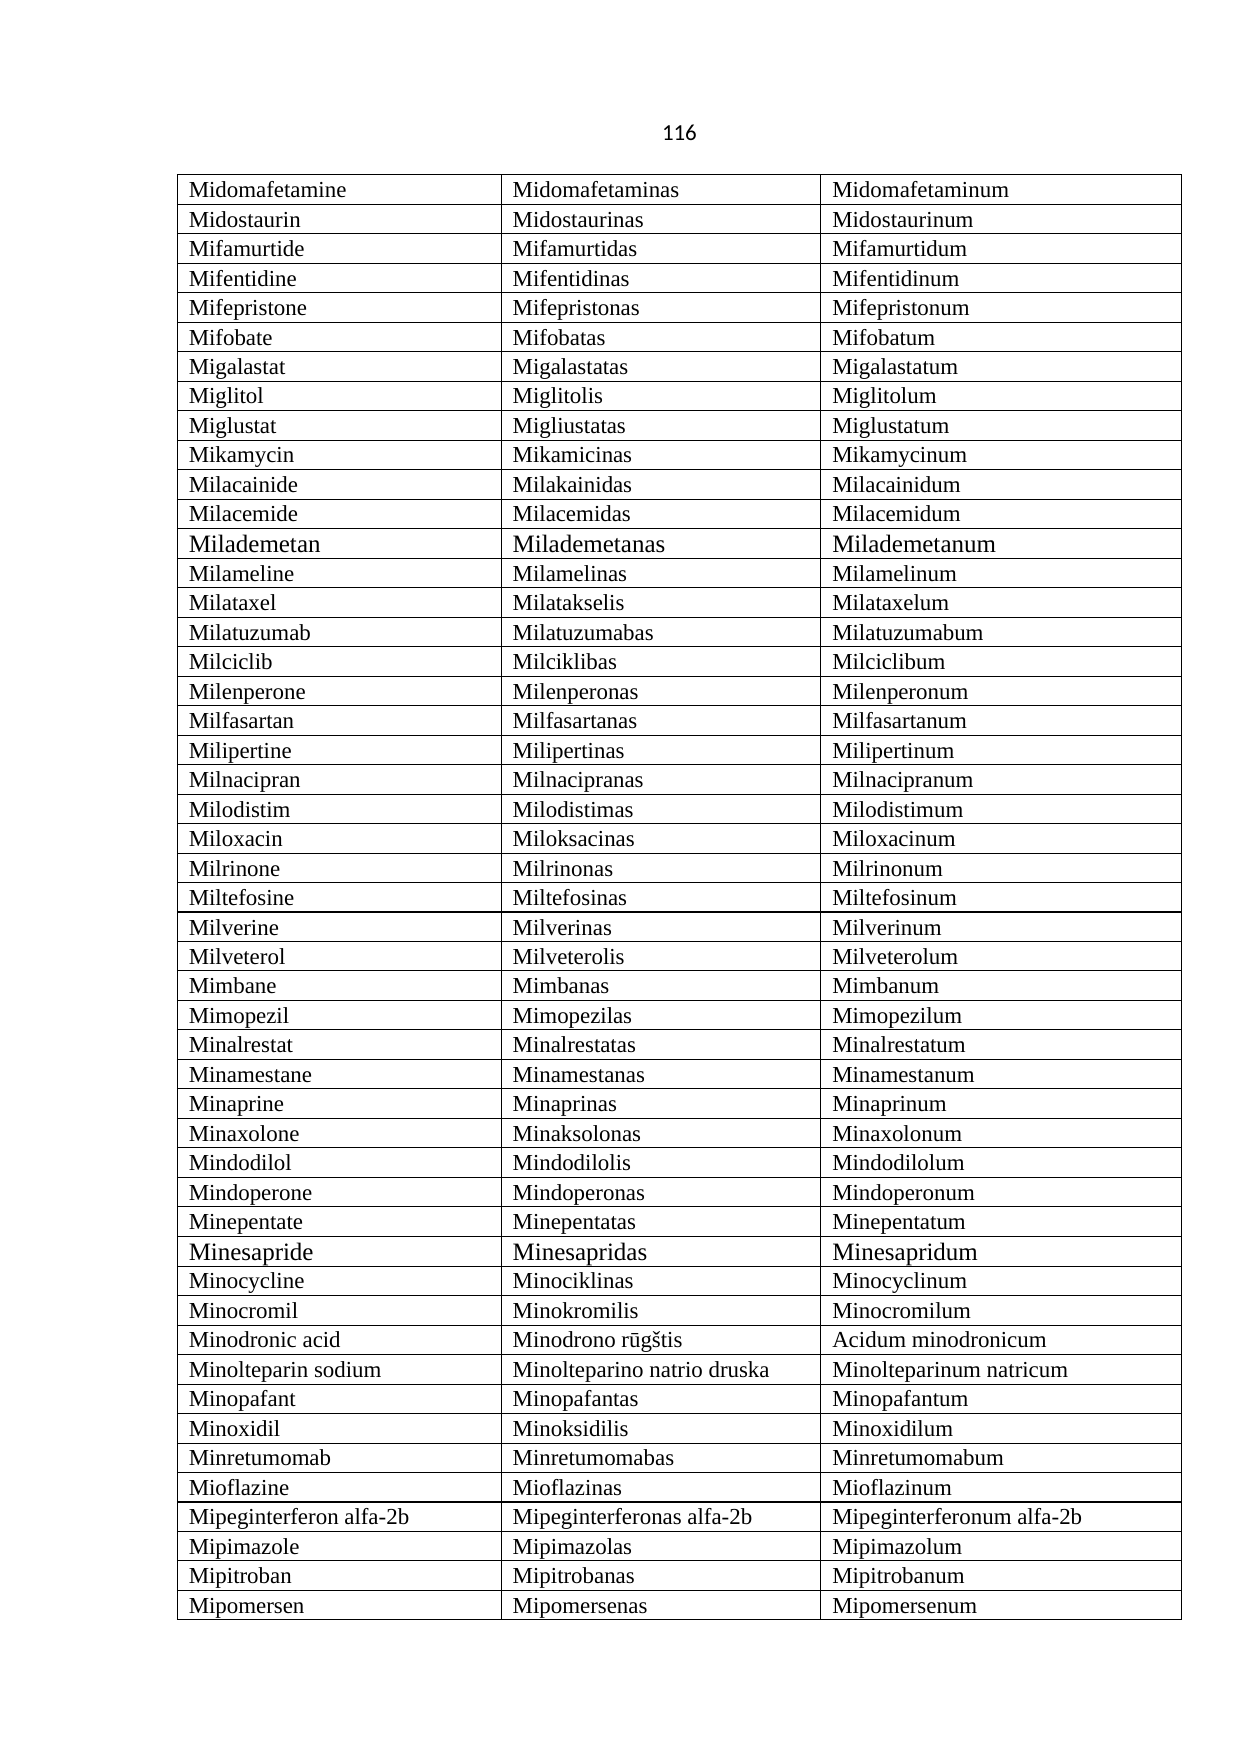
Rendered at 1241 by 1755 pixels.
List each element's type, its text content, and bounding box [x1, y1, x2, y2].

table_cell Milipertinum [821, 736, 1181, 764]
table_cell Miglustat [178, 411, 501, 439]
table_cell Mimbanas [502, 971, 820, 1000]
table_cell Mimopezilas [502, 1001, 820, 1029]
table_cell Mifentidinum [821, 264, 1181, 292]
table_cell Minaprine [178, 1089, 501, 1118]
table_cell Mindodilolum [821, 1148, 1181, 1177]
table_cell Mipitrobanas [502, 1561, 820, 1590]
table_cell Mipitrobanum [821, 1561, 1181, 1590]
table_cell Mipimazole [178, 1532, 501, 1560]
table_cell Minoksidilis [502, 1414, 820, 1442]
table_cell Minolteparin sodium [178, 1355, 501, 1383]
table_cell Minepentatum [821, 1207, 1181, 1236]
table_cell Minoxidilum [821, 1414, 1181, 1442]
table_cell Milenperone [178, 677, 501, 705]
table_cell Mifobatas [502, 323, 820, 351]
table_cell Milodistimum [821, 795, 1181, 823]
table_cell Milamelinas [502, 559, 820, 587]
table_cell Minretumomabum [821, 1444, 1181, 1472]
table_cell Milakainidas [502, 470, 820, 498]
table_cell Mipeginterferonas alfa-2b [502, 1503, 820, 1531]
table_cell Minesapride [178, 1237, 501, 1266]
table_cell Minamestane [178, 1060, 501, 1088]
table_cell Minolteparino natrio druska [502, 1355, 820, 1383]
table_cell Milameline [178, 559, 501, 587]
table_cell Milatuzumab [178, 618, 501, 646]
table_cell Miglitol [178, 382, 501, 410]
table_cell Minocromilum [821, 1296, 1181, 1324]
table_cell Mipomersenum [821, 1591, 1181, 1619]
table_cell Mifobatum [821, 323, 1181, 351]
table_cell Minopafantas [502, 1385, 820, 1413]
table_cell Acidum minodronicum [821, 1326, 1181, 1354]
table_cell Minokromilis [502, 1296, 820, 1324]
table_cell Minamestanas [502, 1060, 820, 1088]
table_cell Minepentate [178, 1207, 501, 1236]
table_cell Mindodilolis [502, 1148, 820, 1177]
table_cell Milveterol [178, 942, 501, 970]
table_cell Mimopezilum [821, 1001, 1181, 1029]
table_cell Minalrestatum [821, 1030, 1181, 1059]
table_cell Mindoperonum [821, 1178, 1181, 1206]
table_cell Midostaurinas [502, 205, 820, 233]
table_cell Mifamurtide [178, 234, 501, 263]
table_cell Miloksacinas [502, 824, 820, 852]
table_cell Mifentidinas [502, 264, 820, 292]
table_cell Minalrestatas [502, 1030, 820, 1059]
table_cell Mindoperone [178, 1178, 501, 1206]
table_cell Minaprinas [502, 1089, 820, 1118]
table_cell Migalastatas [502, 352, 820, 381]
table_cell Milnacipranum [821, 765, 1181, 793]
table_cell Minaksolonas [502, 1119, 820, 1147]
table_cell Minopafantum [821, 1385, 1181, 1413]
table_cell Milciklibas [502, 647, 820, 676]
table_cell Midomafetaminum [821, 175, 1181, 204]
table_cell Milnacipran [178, 765, 501, 793]
table_cell Milataxelum [821, 588, 1181, 617]
table_cell Mipimazolum [821, 1532, 1181, 1560]
table_cell Milnacipranas [502, 765, 820, 793]
table_cell Milfasartanas [502, 706, 820, 734]
table_cell Mifepristone [178, 293, 501, 322]
table_cell Milverinas [502, 913, 820, 941]
table_cell Mimopezil [178, 1001, 501, 1029]
table_cell Milacemidas [502, 500, 820, 528]
table_cell Minociklinas [502, 1267, 820, 1295]
table_cell Milacemide [178, 500, 501, 528]
table_cell Milciclibum [821, 647, 1181, 676]
table_cell Midostaurin [178, 205, 501, 233]
table_cell Milodistim [178, 795, 501, 823]
table_cell Milveterolum [821, 942, 1181, 970]
table_cell Milrinonas [502, 854, 820, 882]
table_cell Mifamurtidum [821, 234, 1181, 263]
table_cell Mipeginterferonum alfa-2b [821, 1503, 1181, 1531]
table_cell Milfasartanum [821, 706, 1181, 734]
table_cell Mikamycinum [821, 441, 1181, 469]
table_cell Mipeginterferon alfa-2b [178, 1503, 501, 1531]
table_cell Milverine [178, 913, 501, 941]
table_cell Mipimazolas [502, 1532, 820, 1560]
table_cell Milatuzumabas [502, 618, 820, 646]
table_cell Minolteparinum natricum [821, 1355, 1181, 1383]
table_cell Minaxolone [178, 1119, 501, 1147]
table_cell Mindoperonas [502, 1178, 820, 1206]
table_cell Milenperonum [821, 677, 1181, 705]
table_cell Migalastat [178, 352, 501, 381]
table_cell Milacainidum [821, 470, 1181, 498]
table_cell Minocromil [178, 1296, 501, 1324]
table_cell Miglustatum [821, 411, 1181, 439]
table_cell Milverinum [821, 913, 1181, 941]
table_cell Miglitolis [502, 382, 820, 410]
table_cell Milveterolis [502, 942, 820, 970]
table_cell Milrinone [178, 854, 501, 882]
table_cell Miltefosine [178, 883, 501, 911]
table_cell Mifepristonas [502, 293, 820, 322]
table_cell Minaprinum [821, 1089, 1181, 1118]
table_cell Mifamurtidas [502, 234, 820, 263]
table_cell Midostaurinum [821, 205, 1181, 233]
table_cell Milatakselis [502, 588, 820, 617]
table_cell Mimbane [178, 971, 501, 1000]
table_cell Milenperonas [502, 677, 820, 705]
table_cell Minopafant [178, 1385, 501, 1413]
table_cell Migliustatas [502, 411, 820, 439]
table_cell Milamelinum [821, 559, 1181, 587]
table_cell Miloxacinum [821, 824, 1181, 852]
table_cell Mifobate [178, 323, 501, 351]
table_cell Milipertine [178, 736, 501, 764]
table_cell Migalastatum [821, 352, 1181, 381]
table_cell Minaxolonum [821, 1119, 1181, 1147]
table_cell Milfasartan [178, 706, 501, 734]
table_cell Minodronic acid [178, 1326, 501, 1354]
table_cell Milodistimas [502, 795, 820, 823]
table_cell Milataxel [178, 588, 501, 617]
table_cell Mipitroban [178, 1561, 501, 1590]
table_cell Miloxacin [178, 824, 501, 852]
table_cell Miltefosinas [502, 883, 820, 911]
table_cell Milacemidum [821, 500, 1181, 528]
table_cell Mikamycin [178, 441, 501, 469]
table_cell Minocycline [178, 1267, 501, 1295]
table_cell Minretumomab [178, 1444, 501, 1472]
table_cell Minretumomabas [502, 1444, 820, 1472]
table_cell Minoxidil [178, 1414, 501, 1442]
table_cell Minodrono rūgštis [502, 1326, 820, 1354]
table_cell Miglitolum [821, 382, 1181, 410]
table_cell Mioflazinas [502, 1473, 820, 1501]
table_cell Midomafetamine [178, 175, 501, 204]
table_cell Minocyclinum [821, 1267, 1181, 1295]
table_cell Mioflazinum [821, 1473, 1181, 1501]
table_cell Milademetan [178, 529, 501, 558]
table_cell Milciclib [178, 647, 501, 676]
table_cell Milacainide [178, 470, 501, 498]
table_cell Minamestanum [821, 1060, 1181, 1088]
table_cell Milrinonum [821, 854, 1181, 882]
table_cell Milipertinas [502, 736, 820, 764]
table_cell Mipomersenas [502, 1591, 820, 1619]
table_cell Miltefosinum [821, 883, 1181, 911]
table_cell Mimbanum [821, 971, 1181, 1000]
table_cell Mindodilol [178, 1148, 501, 1177]
table_cell Milademetanum [821, 529, 1181, 558]
table_cell Midomafetaminas [502, 175, 820, 204]
table_cell Milatuzumabum [821, 618, 1181, 646]
table_cell Minalrestat [178, 1030, 501, 1059]
table_cell Mioflazine [178, 1473, 501, 1501]
table_cell Mifepristonum [821, 293, 1181, 322]
table_cell Minesapridas [502, 1237, 820, 1266]
table_cell Mikamicinas [502, 441, 820, 469]
table_cell Minesapridum [821, 1237, 1181, 1266]
table_cell Mifentidine [178, 264, 501, 292]
table_cell Minepentatas [502, 1207, 820, 1236]
table_cell Mipomersen [178, 1591, 501, 1619]
table_cell Milademetanas [502, 529, 820, 558]
